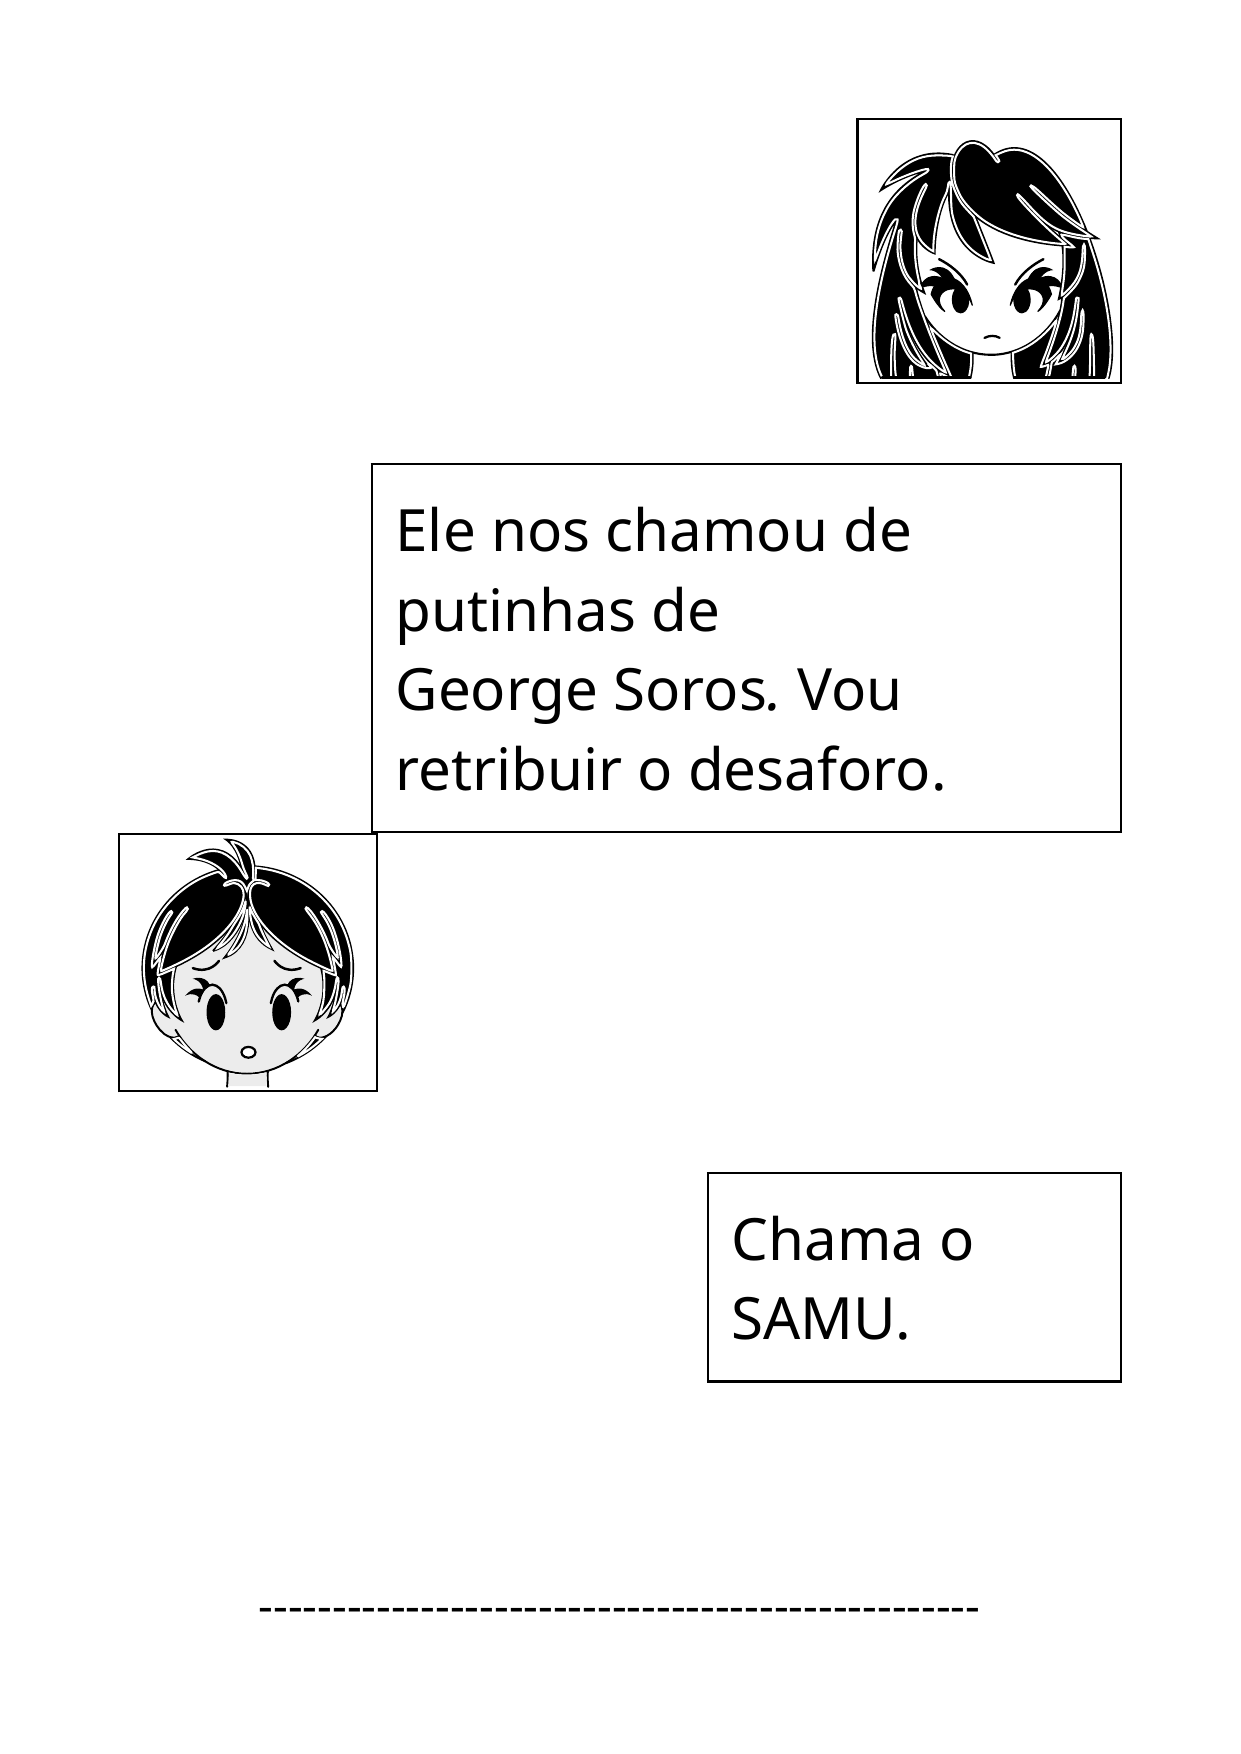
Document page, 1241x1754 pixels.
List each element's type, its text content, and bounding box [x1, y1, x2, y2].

table_header Ele nos chamou de putinhas de George Soros. Vou retribuir o desaforo. [373, 465, 1120, 831]
table_header Chama o SAMU. [709, 1174, 1120, 1380]
